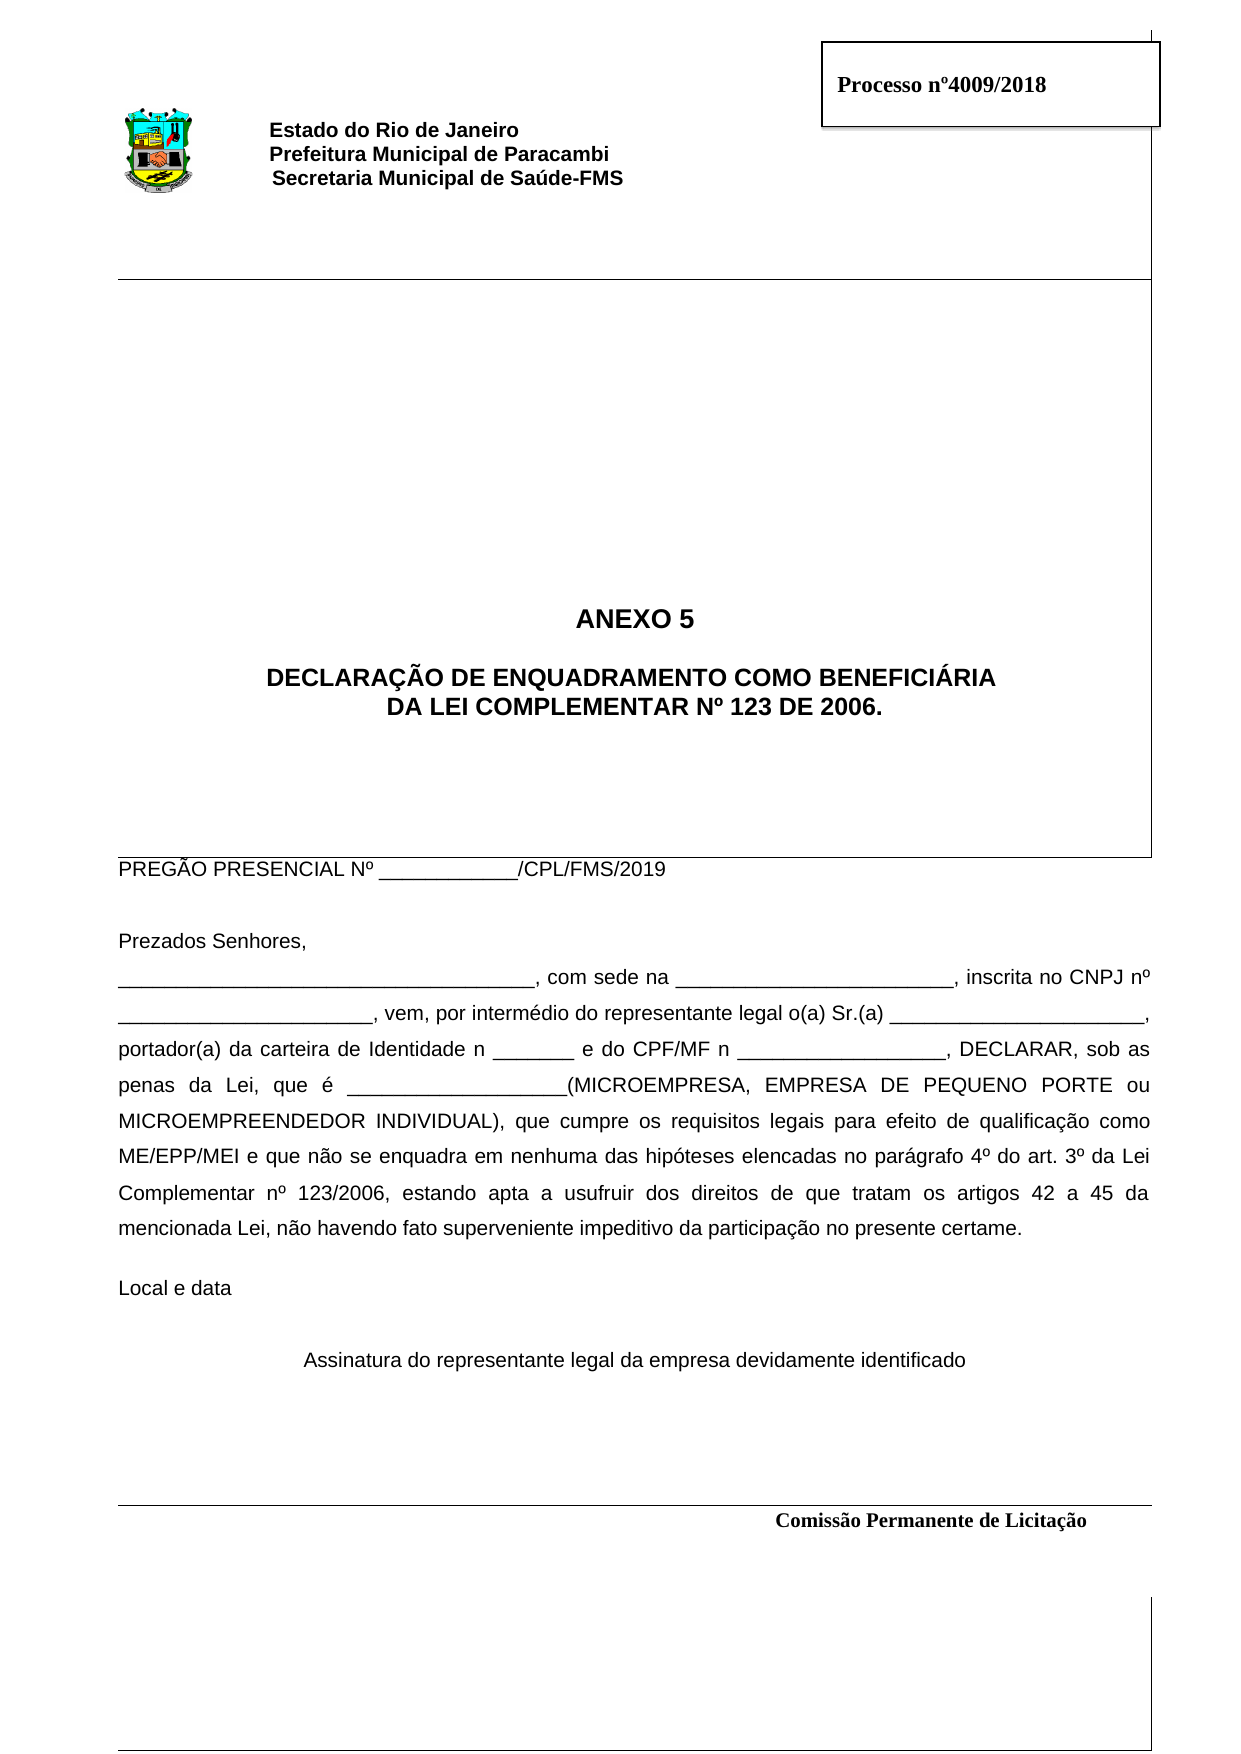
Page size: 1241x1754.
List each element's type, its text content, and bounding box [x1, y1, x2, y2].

text DA LEI COMPLEMENTAR Nº 123 DE 2006. [118, 692, 1151, 720]
text Local e data [118, 1276, 1152, 1300]
text Prezados Senhores, [118, 929, 1152, 953]
text ANEXO 5 [118, 603, 1151, 634]
text PREGÃO PRESENCIAL Nº ____________/CPL/FMS/2019 [118, 857, 1152, 881]
text ____________________________________, com sede na ________________________, inscrita no CNPJ nº ______________________, vem, por intermédio do representante legal o(a) Sr.(a) ______________________, portador(a) da carteira de Identidade n _______ e do CPF/MF n __________________, DECLARAR, sob as penas da Lei, que é ___________________(MICROEMPRESA, EMPRESA DE PEQUENO PORTE ou MICROEMPREENDEDOR INDIVIDUAL), que cumpre os requisitos legais para efeito de qualificação como ME/EPP/MEI e que não se enquadra em nenhuma das hipóteses elencadas no parágrafo 4º do art. 3º da Lei Complementar nº 123/2006, estando apta a usufruir dos direitos de que tratam os artigos 42 a 45 da mencionada Lei, não havendo fato superveniente impeditivo da participação no presente certame. [118, 965, 1152, 1240]
text Assinatura do representante legal da empresa devidamente identificado [118, 1348, 1152, 1372]
text DECLARAÇÃO DE ENQUADRAMENTO COMO BENEFICIÁRIA [118, 663, 1151, 692]
